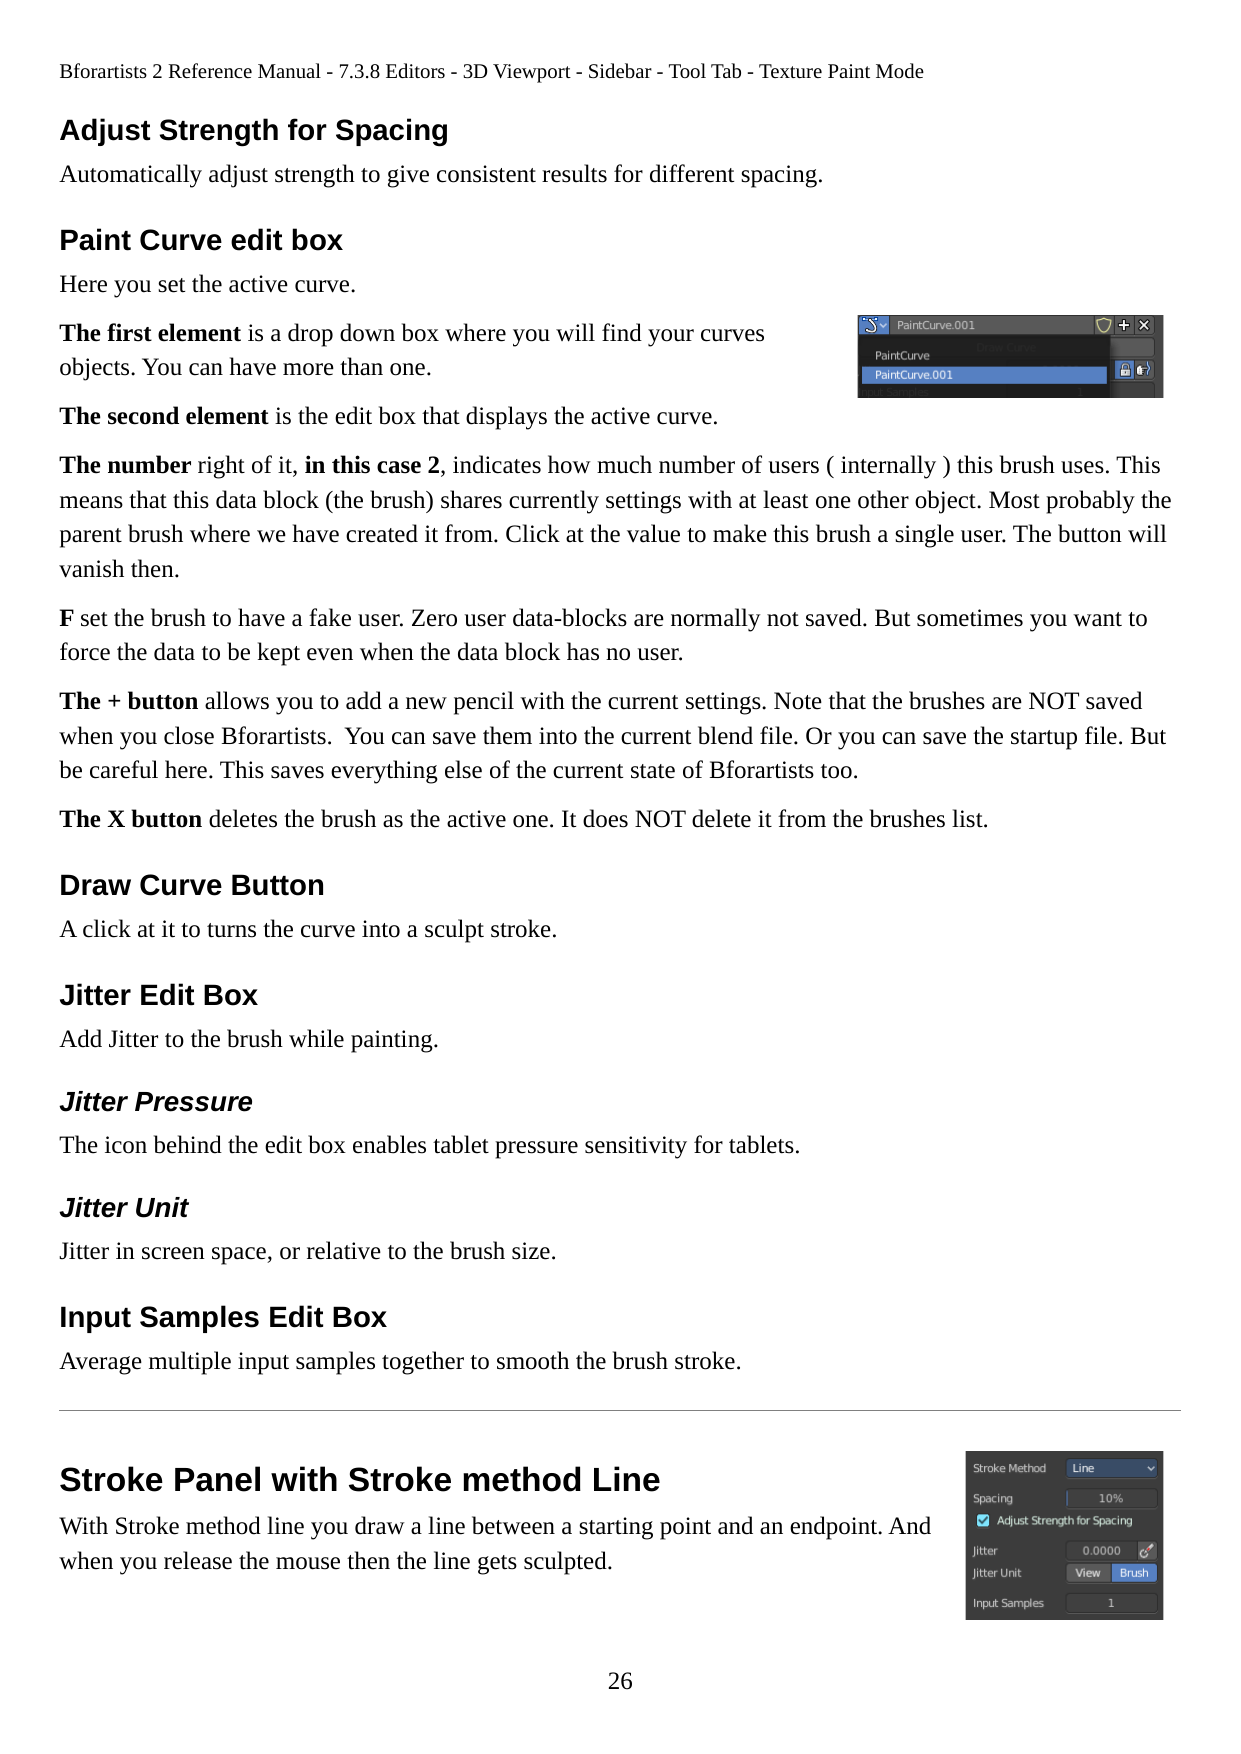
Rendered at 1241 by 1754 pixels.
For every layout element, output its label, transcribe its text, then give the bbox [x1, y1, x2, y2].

text Average multiple input samples together to smooth the brush stroke. [59, 1346, 1181, 1375]
picture [965, 1451, 1164, 1620]
text A click at it to turns the curve into a sculpt stroke. [59, 914, 1181, 943]
text The first element is a drop down box where you will find your curves objects. You can have more than one. [59, 318, 857, 381]
text Automatically adjust strength to give consistent results for different spacing. [59, 159, 1181, 188]
text With Stroke method line you draw a line between a starting point and an endpoint. And when you release the mouse then the line gets sculpted. [59, 1511, 965, 1574]
subtitle Paint Curve edit box [59, 222, 1181, 256]
picture [857, 315, 1164, 398]
subtitle Jitter Unit [59, 1192, 1181, 1224]
subtitle Jitter Edit Box [59, 978, 1181, 1012]
subtitle Jitter Pressure [59, 1086, 1181, 1118]
text Jitter in screen space, or relative to the brush size. [59, 1236, 1181, 1265]
text Here you set the active curve. [59, 269, 1181, 297]
text The icon behind the edit box enables tablet pressure sensitivity for tablets. [59, 1130, 1181, 1159]
text F set the brush to have a fake user. Zero user data-blocks are normally not saved. But sometimes you want to force the data to be kept even when the data block has no user. [59, 603, 1181, 666]
text The second element is the edit box that displays the active curve. [59, 401, 1181, 430]
text The X button deletes the brush as the active one. It does NOT delete it from the brushes list. [59, 804, 1181, 833]
subtitle Adjust Strength for Spacing [59, 113, 1181, 146]
subtitle Input Samples Edit Box [59, 1300, 1181, 1333]
subtitle Draw Curve Button [59, 868, 1181, 902]
text The number right of it, in this case 2, indicates how much number of users ( internally ) this brush uses. This means that this data block (the brush) shares currently settings with at least one other object. Most probably the parent brush where we have created it from. Click at the value to make this brush a single user. The button will vanish then. [59, 450, 1181, 583]
subtitle Stroke Panel with Stroke method Line [59, 1460, 965, 1499]
text Add Jitter to the brush while painting. [59, 1024, 1181, 1053]
text The + button allows you to add a new pencil with the current settings. Note that the brushes are NOT saved when you close Bforartists. You can save them into the current blend file. Or you can save the startup file. But be careful here. This saves everything else of the current state of Bforartists too. [59, 686, 1181, 784]
